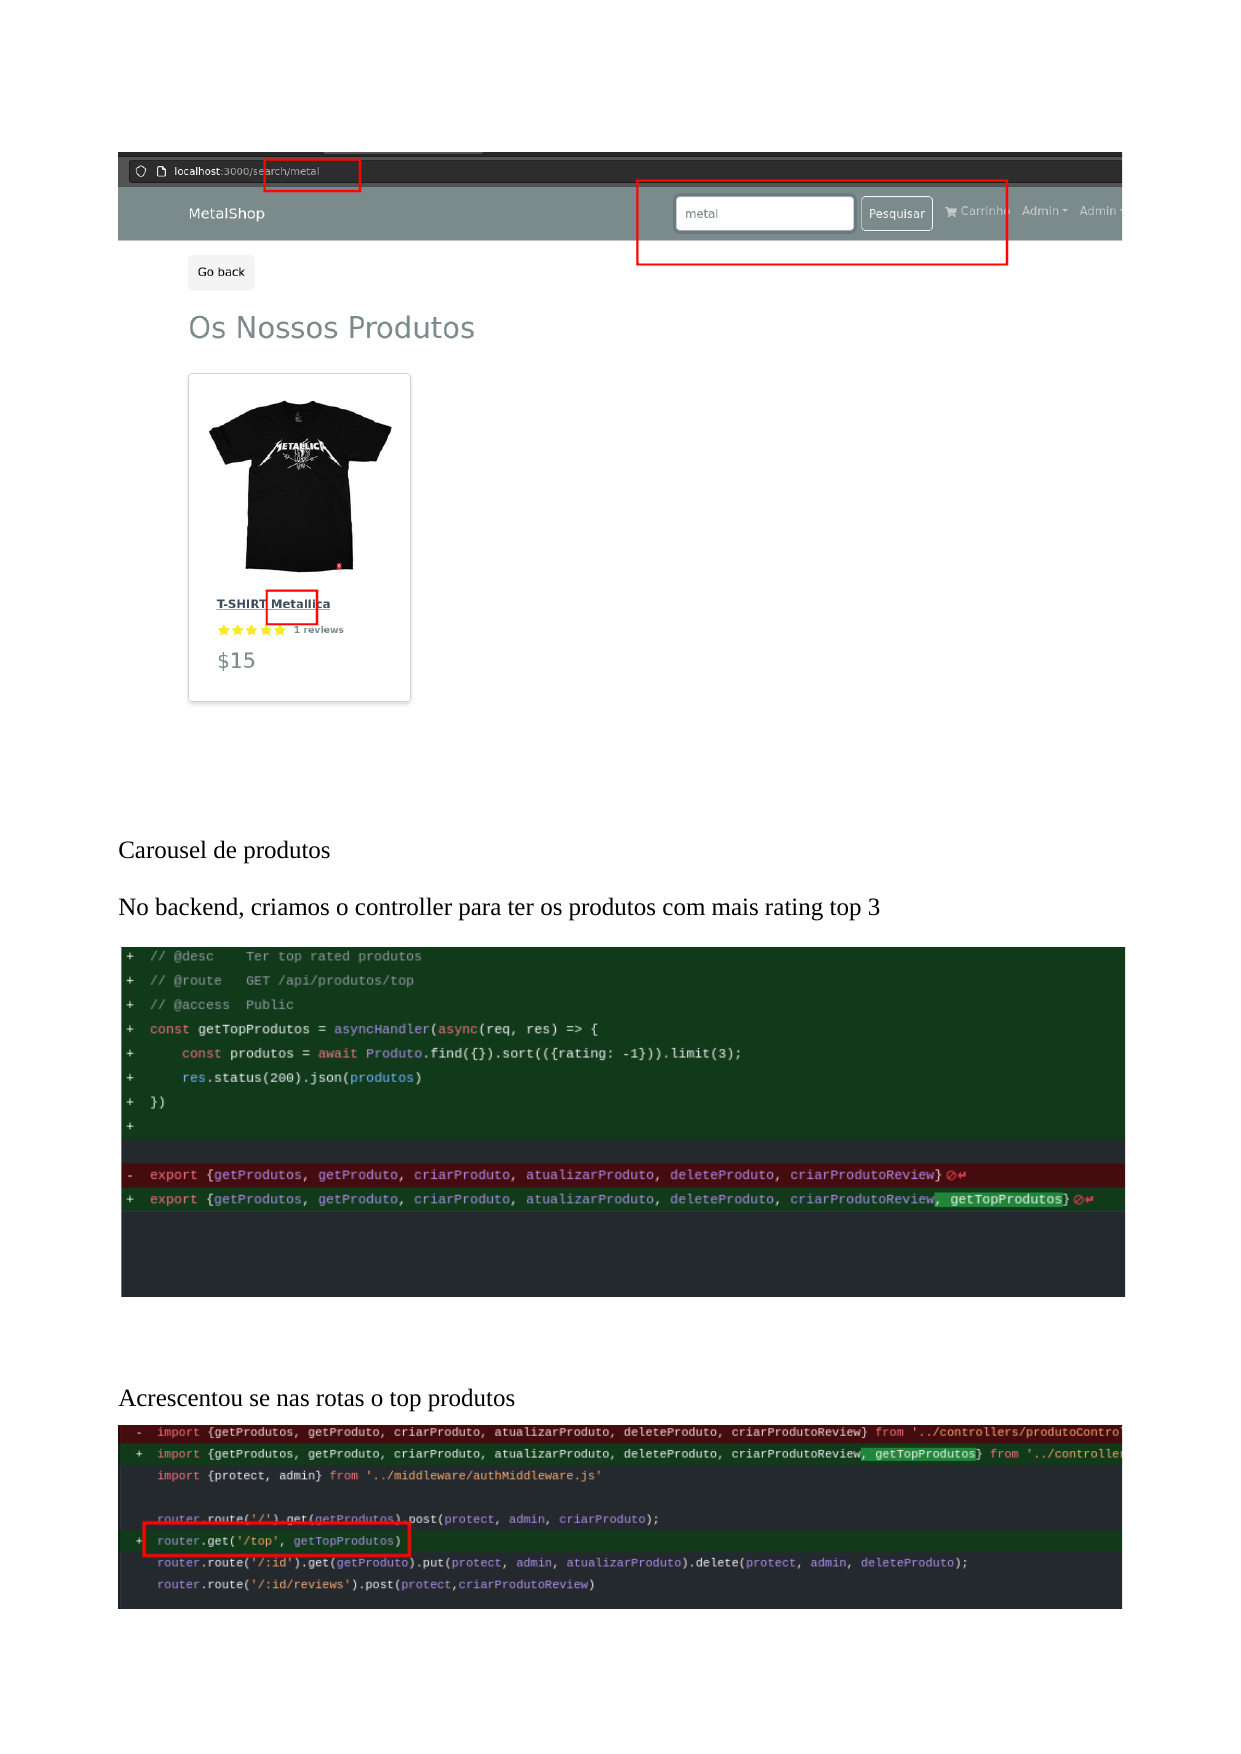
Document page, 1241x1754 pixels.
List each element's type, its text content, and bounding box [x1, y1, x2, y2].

picture [118, 152, 1123, 749]
text Carousel de produtos [118, 835, 1122, 863]
text No backend, criamos o controller para ter os produtos com mais rating top 3 [118, 892, 1122, 921]
picture [121, 947, 1126, 1297]
picture [118, 1425, 1123, 1609]
text Acrescentou se nas rotas o top produtos [118, 1383, 1122, 1412]
